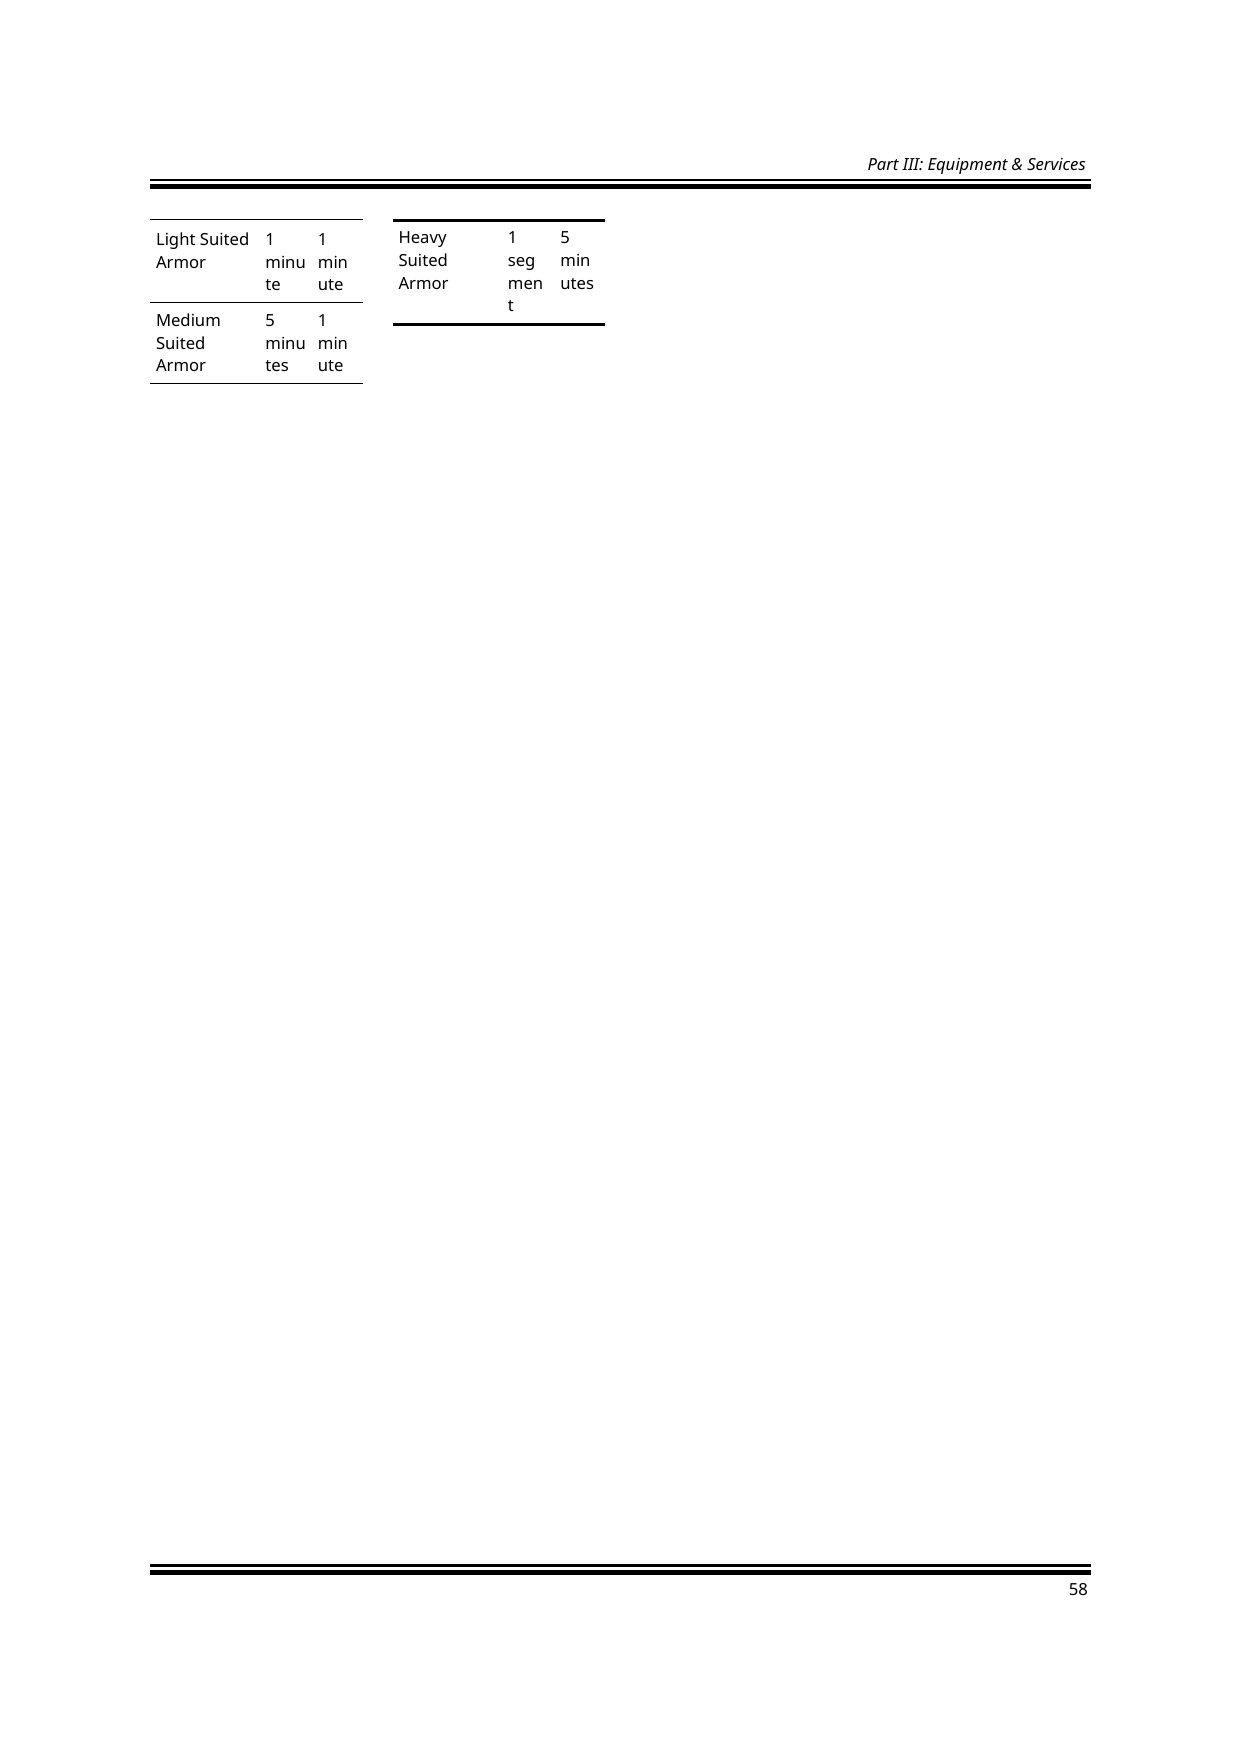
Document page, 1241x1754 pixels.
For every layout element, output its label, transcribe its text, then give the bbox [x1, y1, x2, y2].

table_cell 1 segment [502, 222, 554, 322]
table_cell Medium Suited Armor [150, 303, 259, 382]
table_cell 1 minute [259, 220, 312, 301]
table_cell 5 minutes [555, 222, 605, 322]
table_cell Light Suited Armor [150, 220, 259, 301]
table_cell Heavy Suited Armor [393, 222, 502, 322]
table_cell 1 minute [312, 220, 363, 301]
table_cell 5 minutes [259, 303, 312, 382]
table_cell 1 minute [312, 303, 363, 382]
